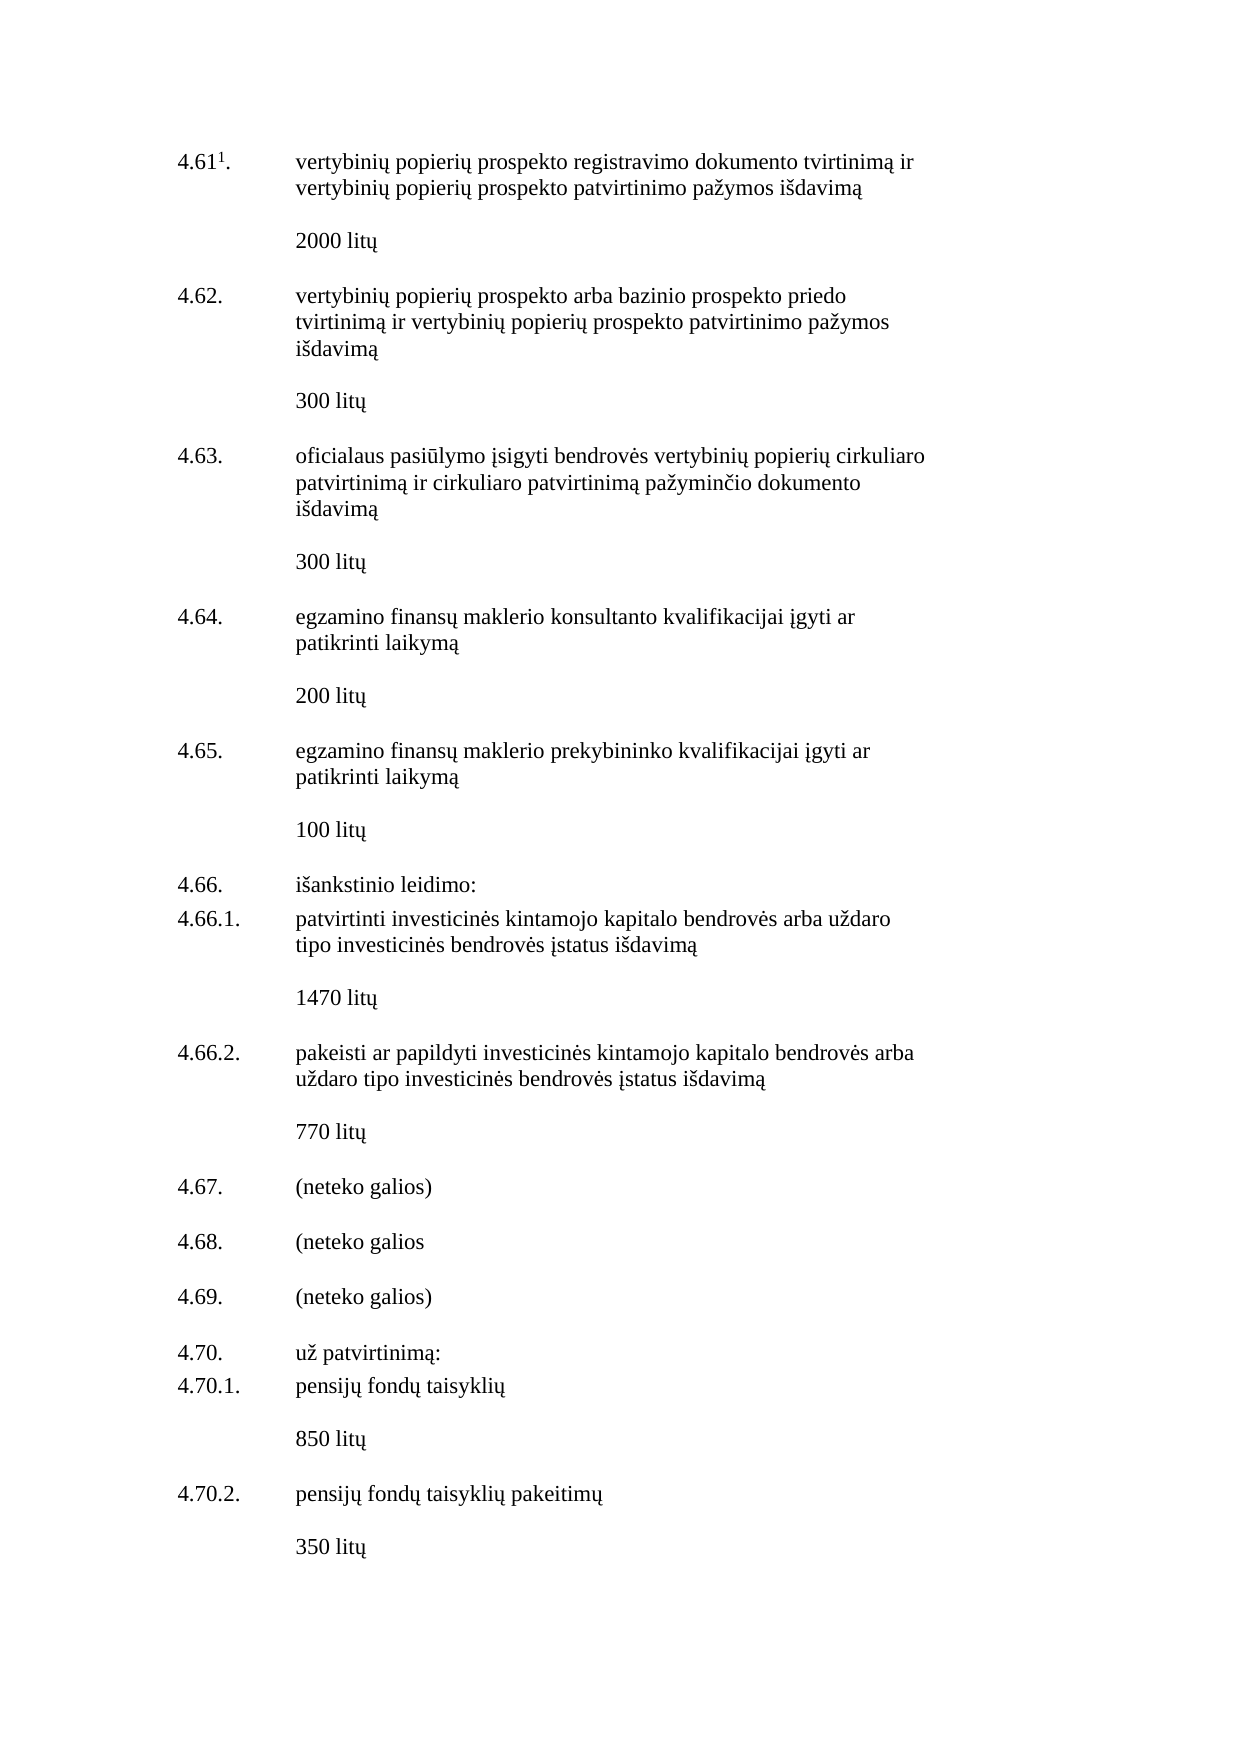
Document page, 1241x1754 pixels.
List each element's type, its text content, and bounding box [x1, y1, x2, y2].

text 4.611. vertybinių popierių prospekto registravimo dokumento tvirtinimą ir [177, 148, 930, 174]
text 4.70.2. pensijų fondų taisyklių pakeitimų 350 litų [177, 1480, 930, 1559]
text 4.62. vertybinių popierių prospekto arba bazinio prospekto priedo [177, 282, 930, 308]
text 4.63. oficialaus pasiūlymo įsigyti bendrovės vertybinių popierių cirkuliaro [177, 442, 930, 469]
text patikrinti laikymą 200 litų [177, 629, 930, 708]
text 4.70.1. pensijų fondų taisyklių 850 litų [177, 1372, 930, 1451]
text tvirtinimą ir vertybinių popierių prospekto patvirtinimo pažymos [177, 308, 930, 334]
text uždaro tipo investicinės bendrovės įstatus išdavimą 770 litų [177, 1065, 930, 1144]
text 4.69. (neteko galios) [177, 1283, 930, 1310]
text 4.66. išankstinio leidimo: [177, 871, 1122, 898]
text 4.70. už patvirtinimą: [177, 1338, 930, 1365]
text 4.66.1. patvirtinti investicinės kintamojo kapitalo bendrovės arba uždaro [177, 905, 930, 931]
text 4.65. egzamino finansų maklerio prekybininko kvalifikacijai įgyti ar [177, 737, 930, 763]
text vertybinių popierių prospekto patvirtinimo pažymos išdavimą 2000 litų [177, 174, 930, 253]
text išdavimą 300 litų [177, 334, 930, 414]
text patvirtinimą ir cirkuliaro patvirtinimą pažyminčio dokumento [177, 469, 930, 495]
text 4.67. (neteko galios) [177, 1173, 930, 1199]
text 4.66.2. pakeisti ar papildyti investicinės kintamojo kapitalo bendrovės arba [177, 1039, 930, 1065]
text tipo investicinės bendrovės įstatus išdavimą 1470 litų [177, 931, 930, 1010]
text 4.64. egzamino finansų maklerio konsultanto kvalifikacijai įgyti ar [177, 603, 930, 629]
text 4.68. (neteko galios [177, 1228, 930, 1255]
text patikrinti laikymą 100 litų [177, 763, 930, 842]
text išdavimą 300 litų [177, 495, 930, 574]
